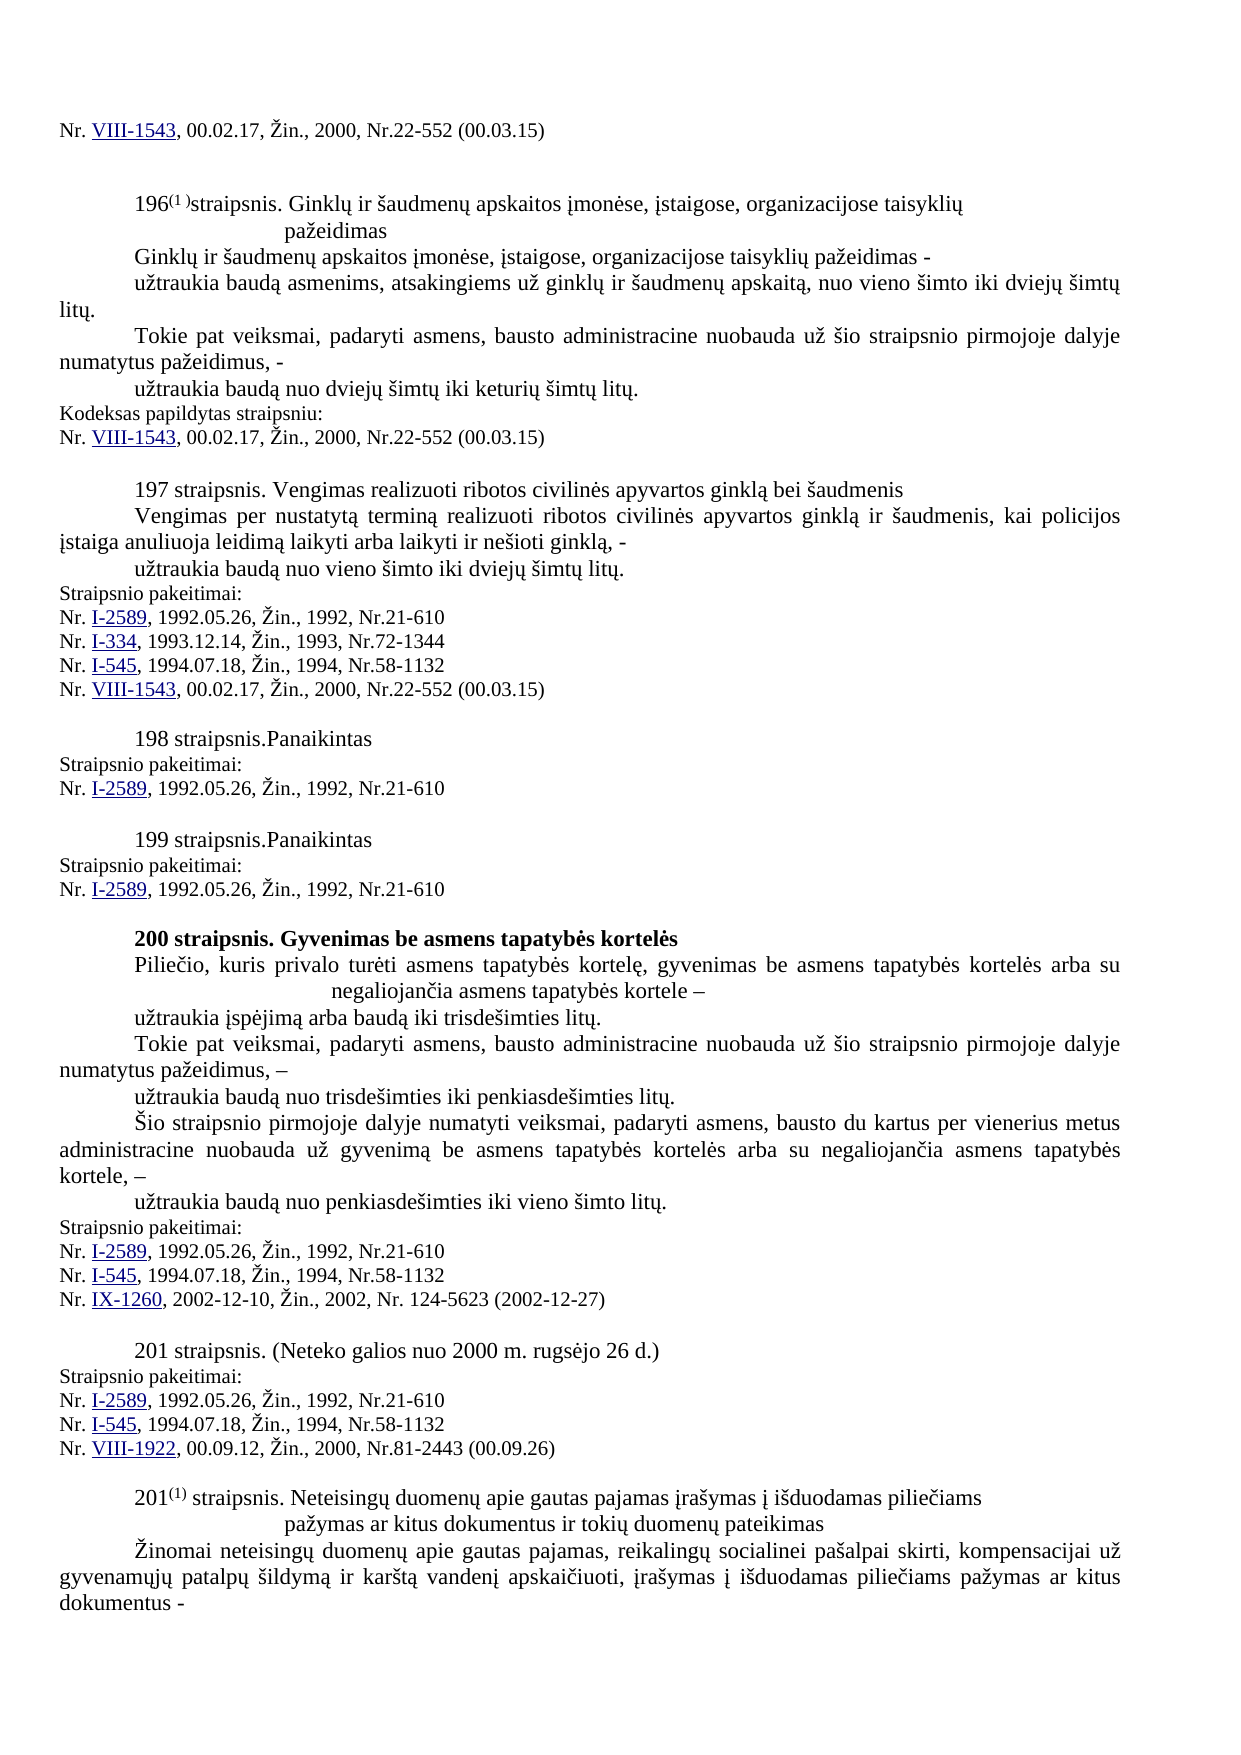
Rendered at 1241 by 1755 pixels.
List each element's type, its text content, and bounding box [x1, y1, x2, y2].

text užtraukia baudą nuo dviejų šimtų iki keturių šimtų litų. [59, 375, 1122, 401]
text Straipsnio pakeitimai: [59, 581, 1122, 605]
text Tokie pat veiksmai, padaryti asmens, bausto administracine nuobauda už šio straipsnio pirmojoje dalyje numatytus pažeidimus, - [59, 322, 1122, 375]
text pažymas ar kitus dokumentus ir tokių duomenų pateikimas [209, 1510, 1122, 1537]
text užtraukia baudą nuo vieno šimto iki dviejų šimtų litų. [59, 555, 1122, 581]
text 197 straipsnis. Vengimas realizuoti ribotos civilinės apyvartos ginklą bei šaudmenis [134, 476, 1122, 502]
text Straipsnio pakeitimai: [59, 1215, 1122, 1239]
text Nr. I-545, 1994.07.18, Žin., 1994, Nr.58-1132 [59, 1412, 1122, 1436]
text Ginklų ir šaudmenų apskaitos įmonėse, įstaigose, organizacijose taisyklių pažeidimas - [59, 243, 1122, 269]
text 198 straipsnis.Panaikintas [59, 725, 1122, 752]
text užtraukia įspėjimą arba baudą iki trisdešimties litų. [59, 1004, 1122, 1030]
text Nr. VIII-1543, 00.02.17, Žin., 2000, Nr.22-552 (00.03.15) [59, 677, 1122, 701]
text 201(1) straipsnis. Neteisingų duomenų apie gautas pajamas įrašymas į išduodamas piliečiams [59, 1484, 1122, 1510]
text 201 straipsnis. (Neteko galios nuo 2000 m. rugsėjo 26 d.) [59, 1337, 1122, 1364]
text Nr. IX-1260, 2002-12-10, Žin., 2002, Nr. 124-5623 (2002-12-27) [59, 1287, 1122, 1311]
text Piliečio, kuris privalo turėti asmens tapatybės kortelę, gyvenimas be asmens tapatybės kortelės arba su negaliojančia asmens tapatybės kortele – [134, 951, 1122, 1004]
text 196(1 )straipsnis. Ginklų ir šaudmenų apskaitos įmonėse, įstaigose, organizacijose taisyklių [134, 190, 1122, 217]
text užtraukia baudą nuo trisdešimties iki penkiasdešimties litų. [59, 1083, 1122, 1109]
text Tokie pat veiksmai, padaryti asmens, bausto administracine nuobauda už šio straipsnio pirmojoje dalyje numatytus pažeidimus, – [59, 1030, 1122, 1083]
text Straipsnio pakeitimai: [59, 1364, 1122, 1388]
text Straipsnio pakeitimai: [59, 752, 1122, 776]
text Žinomai neteisingų duomenų apie gautas pajamas, reikalingų socialinei pašalpai skirti, kompensacijai už gyvenamųjų patalpų šildymą ir karštą vandenį apskaičiuoti, įrašymas į išduodamas piliečiams pažymas ar kitus dokumentus - [59, 1537, 1122, 1616]
text Nr. I-2589, 1992.05.26, Žin., 1992, Nr.21-610 [59, 877, 1122, 901]
text Nr. I-2589, 1992.05.26, Žin., 1992, Nr.21-610 [59, 605, 1122, 629]
text Nr. VIII-1543, 00.02.17, Žin., 2000, Nr.22-552 (00.03.15) [59, 425, 1122, 449]
text užtraukia baudą asmenims, atsakingiems už ginklų ir šaudmenų apskaitą, nuo vieno šimto iki dviejų šimtų litų. [59, 269, 1122, 322]
text 200 straipsnis. Gyvenimas be asmens tapatybės kortelės [59, 925, 1122, 951]
text užtraukia baudą nuo penkiasdešimties iki vieno šimto litų. [59, 1188, 1122, 1215]
text 199 straipsnis.Panaikintas [59, 826, 1122, 853]
text Straipsnio pakeitimai: [59, 853, 1122, 877]
text Nr. VIII-1922, 00.09.12, Žin., 2000, Nr.81-2443 (00.09.26) [59, 1436, 1122, 1460]
text Nr. I-545, 1994.07.18, Žin., 1994, Nr.58-1132 [59, 1263, 1122, 1287]
text Nr. I-2589, 1992.05.26, Žin., 1992, Nr.21-610 [59, 1388, 1122, 1412]
text Nr. I-545, 1994.07.18, Žin., 1994, Nr.58-1132 [59, 653, 1122, 677]
text pažeidimas [284, 217, 1122, 243]
text Nr. I-334, 1993.12.14, Žin., 1993, Nr.72-1344 [59, 629, 1122, 653]
text Šio straipsnio pirmojoje dalyje numatyti veiksmai, padaryti asmens, bausto du kartus per vienerius metus administracine nuobauda už gyvenimą be asmens tapatybės kortelės arba su negaliojančia asmens tapatybės kortele, – [59, 1109, 1122, 1188]
text Nr. VIII-1543, 00.02.17, Žin., 2000, Nr.22-552 (00.03.15) [59, 118, 1122, 142]
text Kodeksas papildytas straipsniu: [59, 401, 1122, 425]
text Nr. I-2589, 1992.05.26, Žin., 1992, Nr.21-610 [59, 1239, 1122, 1263]
text Nr. I-2589, 1992.05.26, Žin., 1992, Nr.21-610 [59, 776, 1122, 800]
text Vengimas per nustatytą terminą realizuoti ribotos civilinės apyvartos ginklą ir šaudmenis, kai policijos įstaiga anuliuoja leidimą laikyti arba laikyti ir nešioti ginklą, - [59, 502, 1122, 555]
